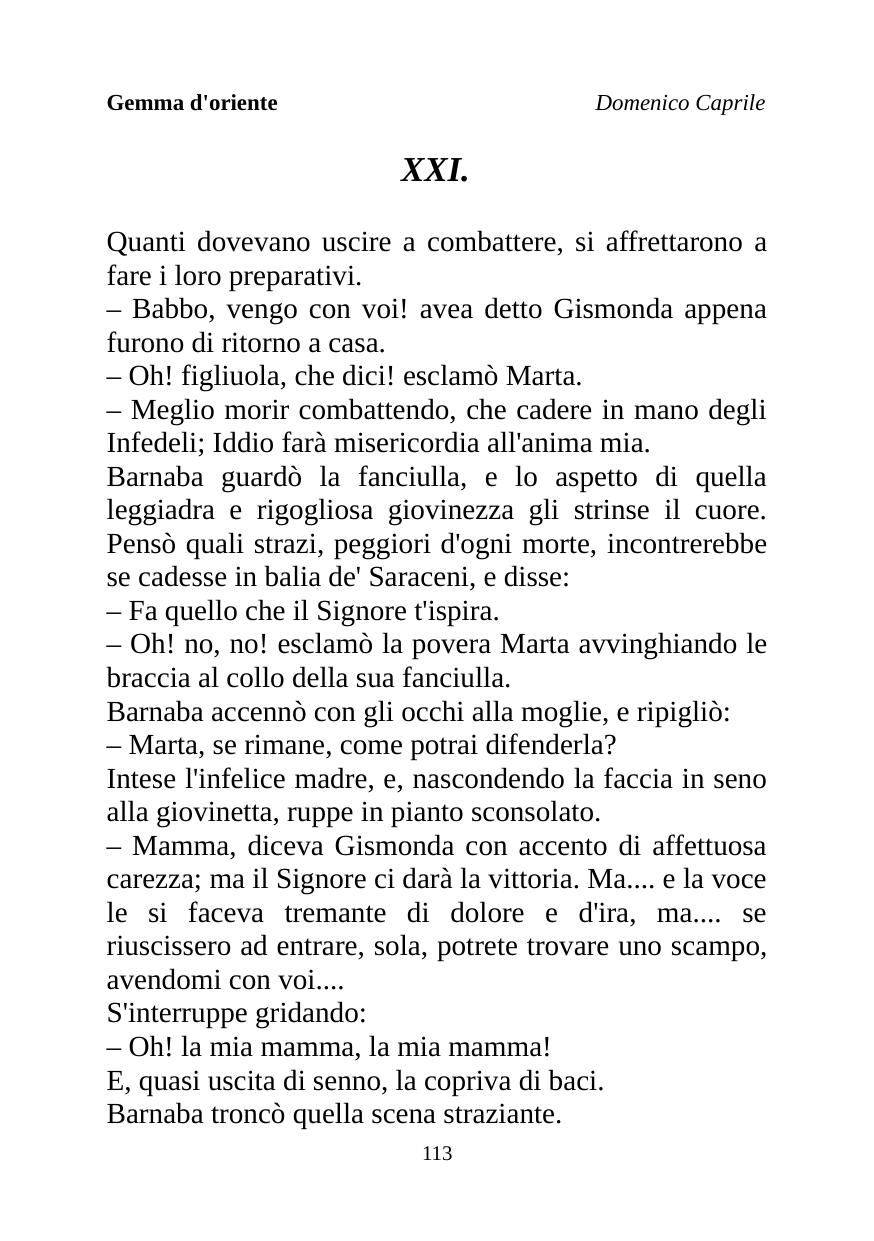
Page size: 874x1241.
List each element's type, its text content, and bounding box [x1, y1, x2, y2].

text – Fa quello che il Signore t'ispira. [106, 593, 768, 627]
subtitle XXI. [106, 148, 768, 189]
text – Mamma, diceva Gismonda con accento di affettuosa carezza; ma il Signore ci darà la vittoria. Ma.... e la voce le si faceva tremante di dolore e d'ira, ma.... se riuscissero ad entrare, sola, potrete trovare uno scampo, avendomi con voi.... [106, 828, 768, 996]
text Quanti dovevano uscire a combattere, si affrettarono a fare i loro preparativi. [106, 224, 768, 291]
text – Meglio morir combattendo, che cadere in mano degli Infedeli; Iddio farà misericordia all'anima mia. [106, 392, 768, 459]
text Barnaba troncò quella scena straziante. [106, 1096, 768, 1130]
text Barnaba guardò la fanciulla, e lo aspetto di quella leggiadra e rigogliosa giovinezza gli strinse il cuore. Pensò quali strazi, peggiori d'ogni morte, incontrerebbe se cadesse in balia de' Saraceni, e disse: [106, 459, 768, 593]
text – Oh! figliuola, che dici! esclamò Marta. [106, 358, 768, 392]
text E, quasi uscita di senno, la copriva di baci. [106, 1063, 768, 1096]
text – Marta, se rimane, come potrai difenderla? [106, 727, 768, 761]
text – Babbo, vengo con voi! avea detto Gismonda appena furono di ritorno a casa. [106, 291, 768, 358]
text Intese l'infelice madre, e, nascondendo la faccia in seno alla giovinetta, ruppe in pianto sconsolato. [106, 761, 768, 828]
text Barnaba accennò con gli occhi alla moglie, e ripigliò: [106, 694, 768, 727]
text S'interruppe gridando: [106, 996, 768, 1029]
text – Oh! la mia mamma, la mia mamma! [106, 1029, 768, 1063]
text – Oh! no, no! esclamò la povera Marta avvinghiando le braccia al collo della sua fanciulla. [106, 627, 768, 694]
